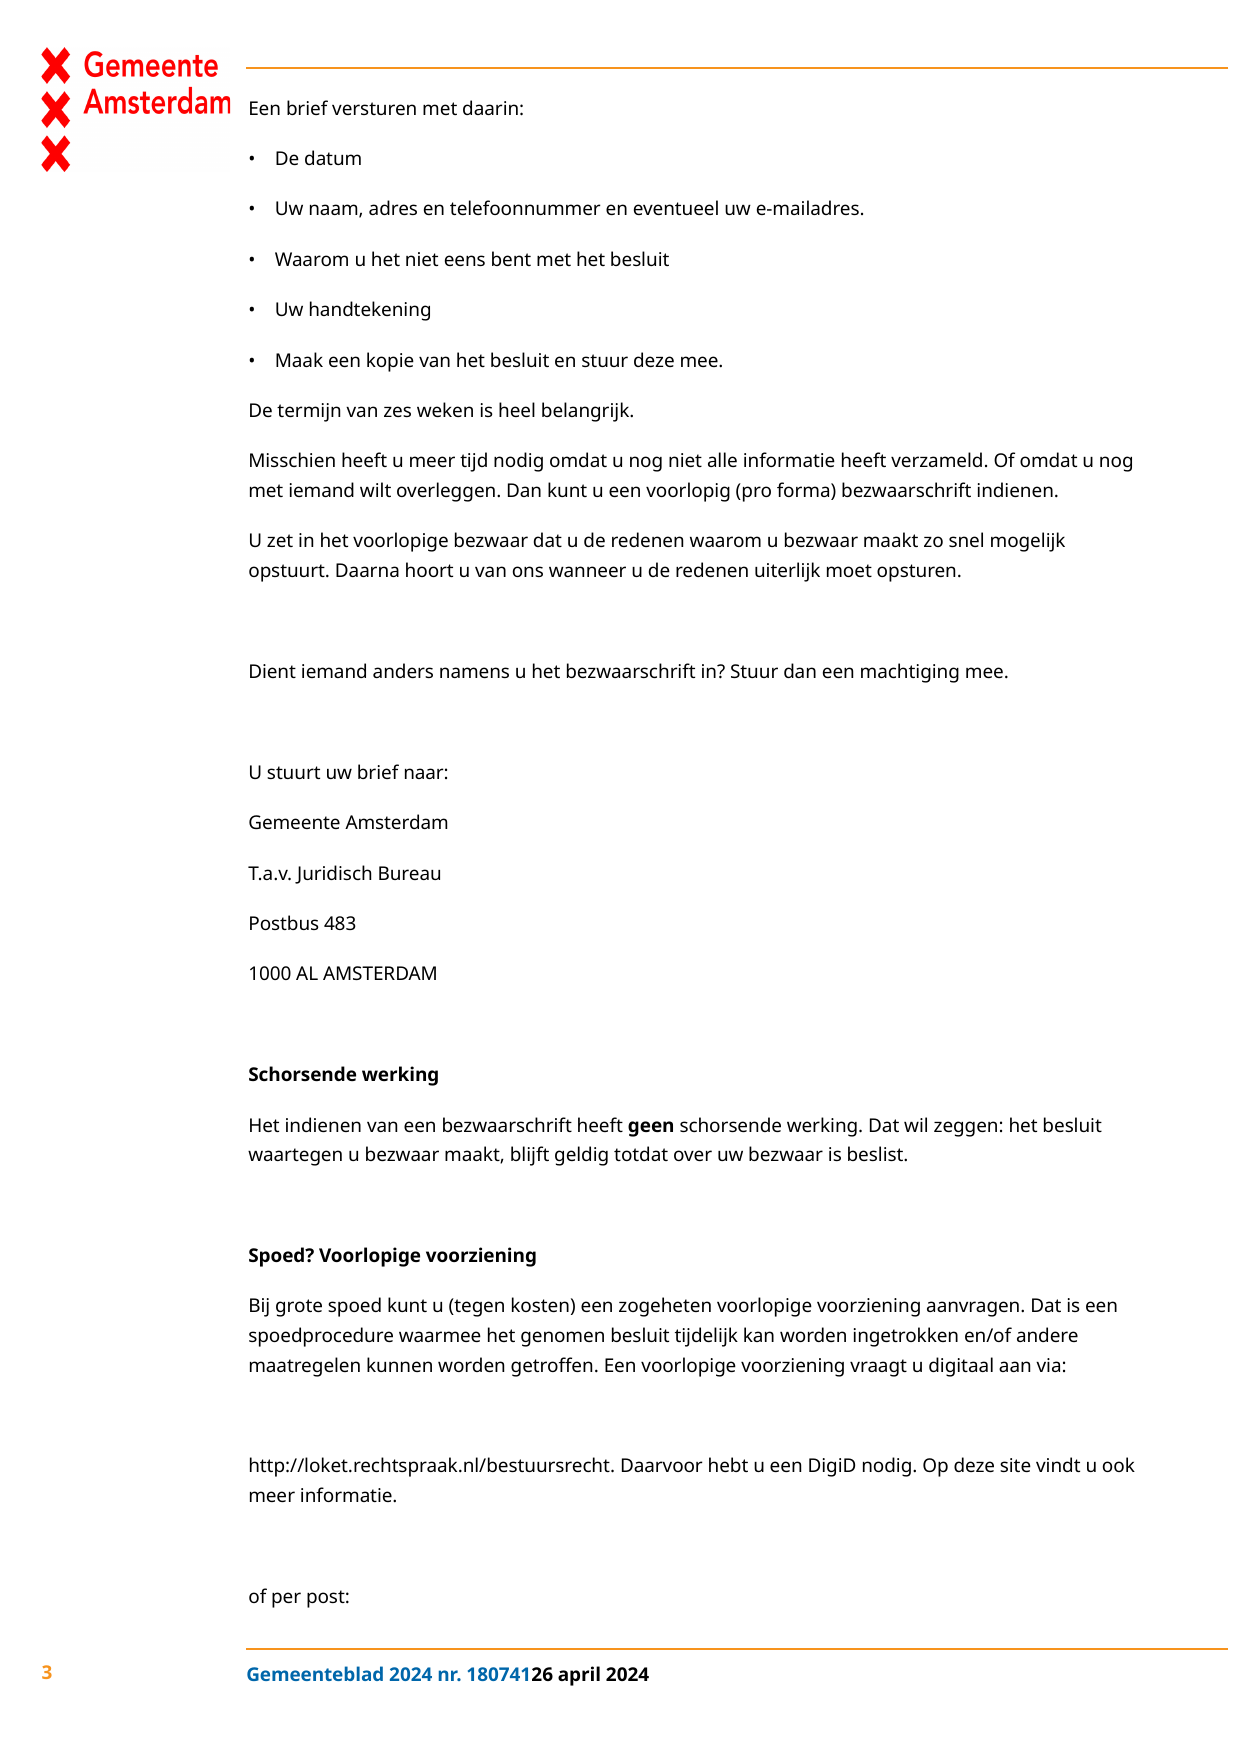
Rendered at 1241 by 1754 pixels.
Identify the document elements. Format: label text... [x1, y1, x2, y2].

text Spoed? Voorlopige voorziening [248, 1242, 1152, 1268]
text T.a.v. Juridisch Bureau [248, 860, 1152, 886]
text • Maak een kopie van het besluit en stuur deze mee. [248, 347, 1152, 373]
text Dient iemand anders namens u het bezwaarschrift in? Stuur dan een machtiging mee. [248, 658, 1152, 684]
text Het indienen van een bezwaarschrift heeft geen schorsende werking. Dat wil zeggen: het besluit waartegen u bezwaar maakt, blijft geldig totdat over uw bezwaar is beslist. [248, 1112, 1152, 1167]
text of per post: [248, 1583, 1152, 1609]
text 1000 AL AMSTERDAM [248, 961, 1152, 986]
text Een brief versturen met daarin: [248, 95, 1152, 121]
text Misschien heeft u meer tijd nodig omdat u nog niet alle informatie heeft verzameld. Of omdat u nog met iemand wilt overleggen. Dan kunt u een voorlopig (pro forma) bezwaarschrift indienen. [248, 448, 1152, 503]
picture [41, 47, 231, 172]
text Gemeente Amsterdam [248, 809, 1152, 835]
text Postbus 483 [248, 910, 1152, 936]
text • Waarom u het niet eens bent met het besluit [248, 246, 1152, 272]
text • Uw naam, adres en telefoonnummer en eventueel uw e-mailadres. [248, 196, 1152, 221]
text De termijn van zes weken is heel belangrijk. [248, 397, 1152, 423]
text http://loket.rechtspraak.nl/bestuursrecht. Daarvoor hebt u een DigiD nodig. Op deze site vindt u ook meer informatie. [248, 1453, 1152, 1508]
text • De datum [248, 145, 1152, 171]
text Schorsende werking [248, 1061, 1152, 1087]
text • Uw handtekening [248, 296, 1152, 322]
text Bij grote spoed kunt u (tegen kosten) een zogeheten voorlopige voorziening aanvragen. Dat is een spoedprocedure waarmee het genomen besluit tijdelijk kan worden ingetrokken en/of andere maatregelen kunnen worden getroffen. Een voorlopige voorziening vraagt u digitaal aan via: [248, 1293, 1152, 1378]
text U zet in het voorlopige bezwaar dat u de redenen waarom u bezwaar maakt zo snel mogelijk opstuurt. Daarna hoort u van ons wanneer u de redenen uiterlijk moet opsturen. [248, 528, 1152, 583]
text U stuurt uw brief naar: [248, 759, 1152, 785]
